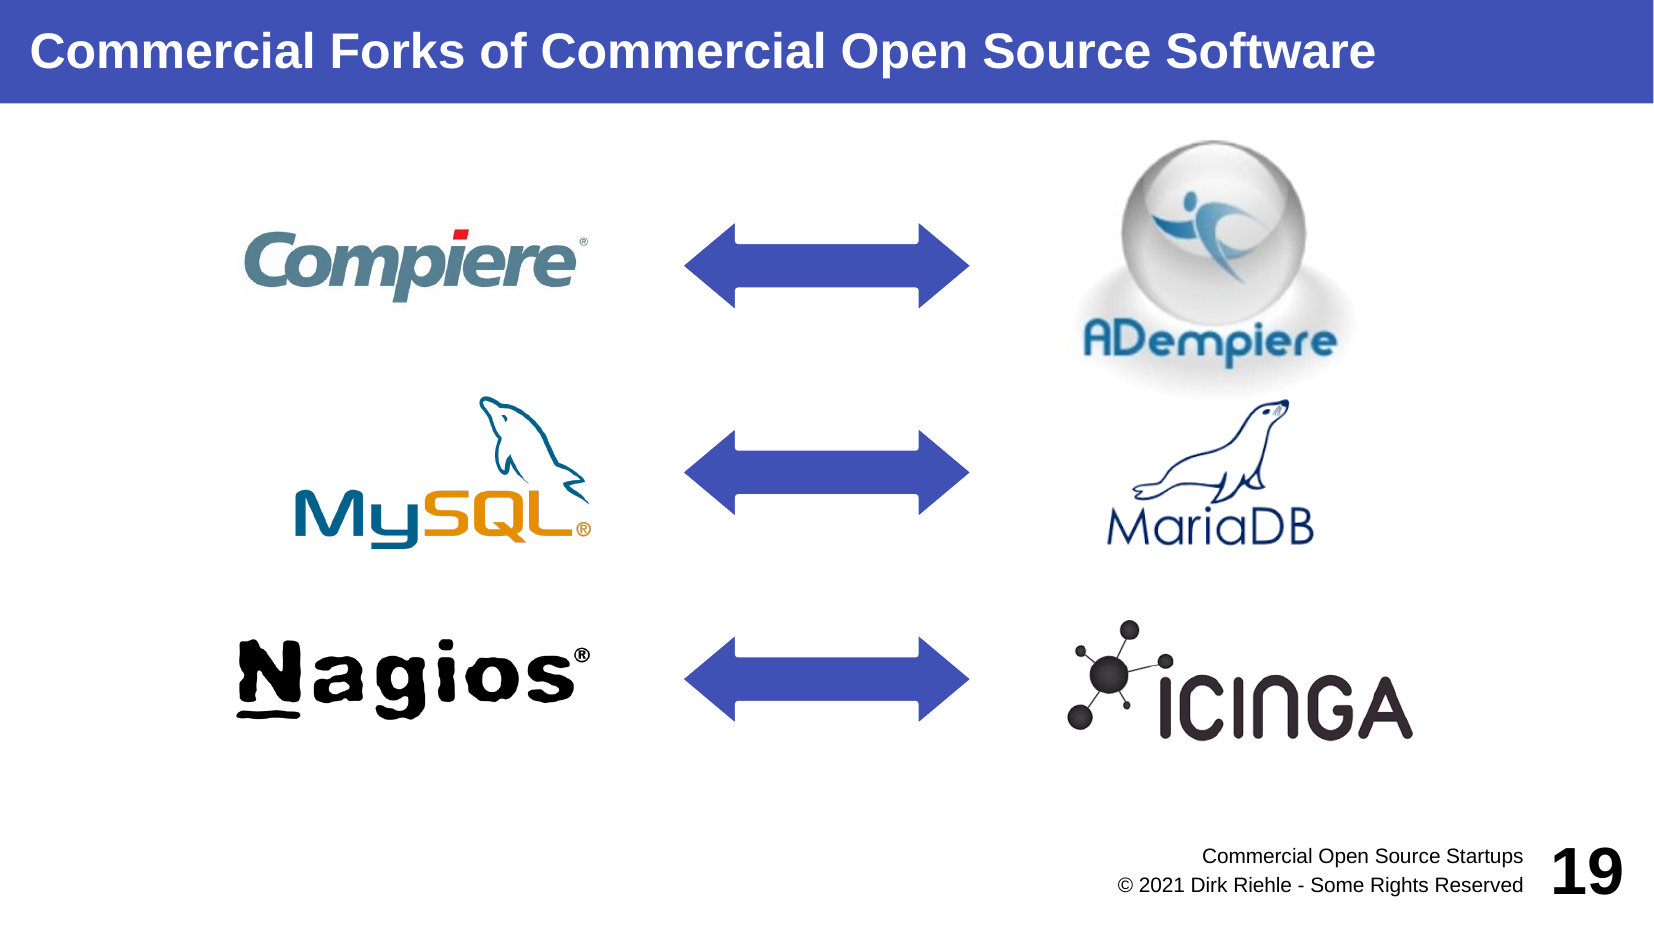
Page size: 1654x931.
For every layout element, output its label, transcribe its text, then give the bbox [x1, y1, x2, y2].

text_box [679, 423, 975, 522]
picture [236, 559, 591, 800]
text_box [679, 629, 975, 729]
picture [295, 396, 591, 549]
picture [1062, 614, 1418, 744]
text_box [679, 216, 975, 316]
title Commercial Forks of Commercial Open Source Software [0, 0, 1654, 104]
picture [236, 221, 591, 311]
picture [1062, 132, 1359, 549]
